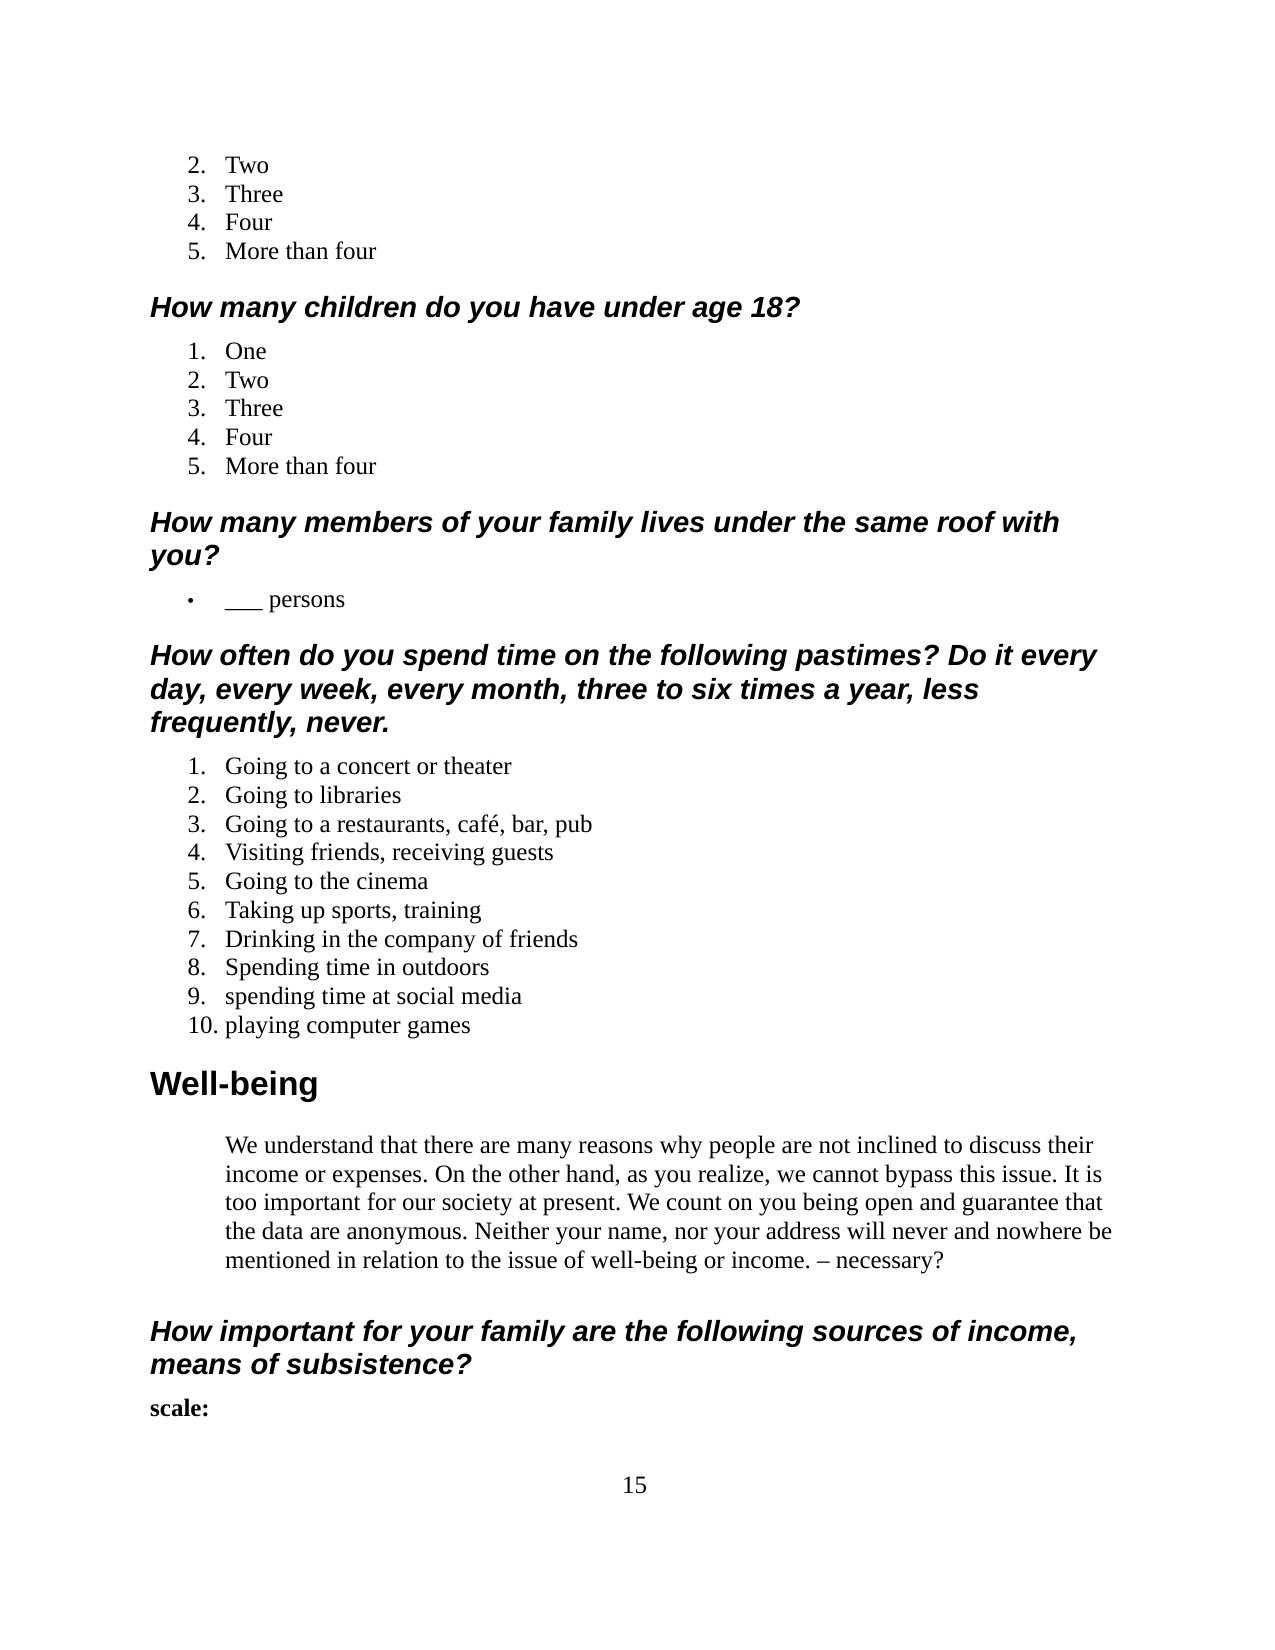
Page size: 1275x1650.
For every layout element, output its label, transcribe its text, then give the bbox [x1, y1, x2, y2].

list One [187, 336, 1125, 365]
text scale: [150, 1393, 1125, 1422]
subtitle How important for your family are the following sources of income, means of subsistence? [150, 1314, 1125, 1381]
subtitle How often do you spend time on the following pastimes? Do it every day, every week, every month, three to six times a year, less frequently, never. [150, 638, 1125, 739]
subtitle How many children do you have under age 18? [150, 290, 1125, 323]
list Three [187, 179, 1125, 207]
list Going to libraries [187, 780, 1125, 809]
list Going to a concert or theater [187, 751, 1125, 780]
list Four [187, 207, 1125, 236]
list Going to a restaurants, café, bar, pub [187, 809, 1125, 837]
list playing computer games [187, 1010, 1125, 1039]
list Three [187, 393, 1125, 422]
list Two [187, 365, 1125, 393]
text We understand that there are many reasons why people are not inclined to discuss their income or expenses. On the other hand, as you realize, we cannot bypass this issue. It is too important for our society at present. We count on you being open and guarantee that the data are anonymous. Neither your name, nor your address will never and nowhere be mentioned in relation to the issue of well-being or income. – necessary? [225, 1130, 1125, 1274]
list Two [187, 150, 1125, 179]
subtitle How many members of your family lives under the same roof with you? [150, 505, 1125, 572]
list Visiting friends, receiving guests [187, 837, 1125, 866]
list ___ persons [187, 584, 1125, 613]
list Spending time in outdoors [187, 952, 1125, 981]
list Taking up sports, training [187, 895, 1125, 924]
list More than four [187, 451, 1125, 480]
list Four [187, 422, 1125, 451]
subtitle Well-being [150, 1064, 1125, 1102]
list Drinking in the company of friends [187, 924, 1125, 952]
list spending time at social media [187, 981, 1125, 1010]
list More than four [187, 236, 1125, 265]
list Going to the cinema [187, 866, 1125, 895]
